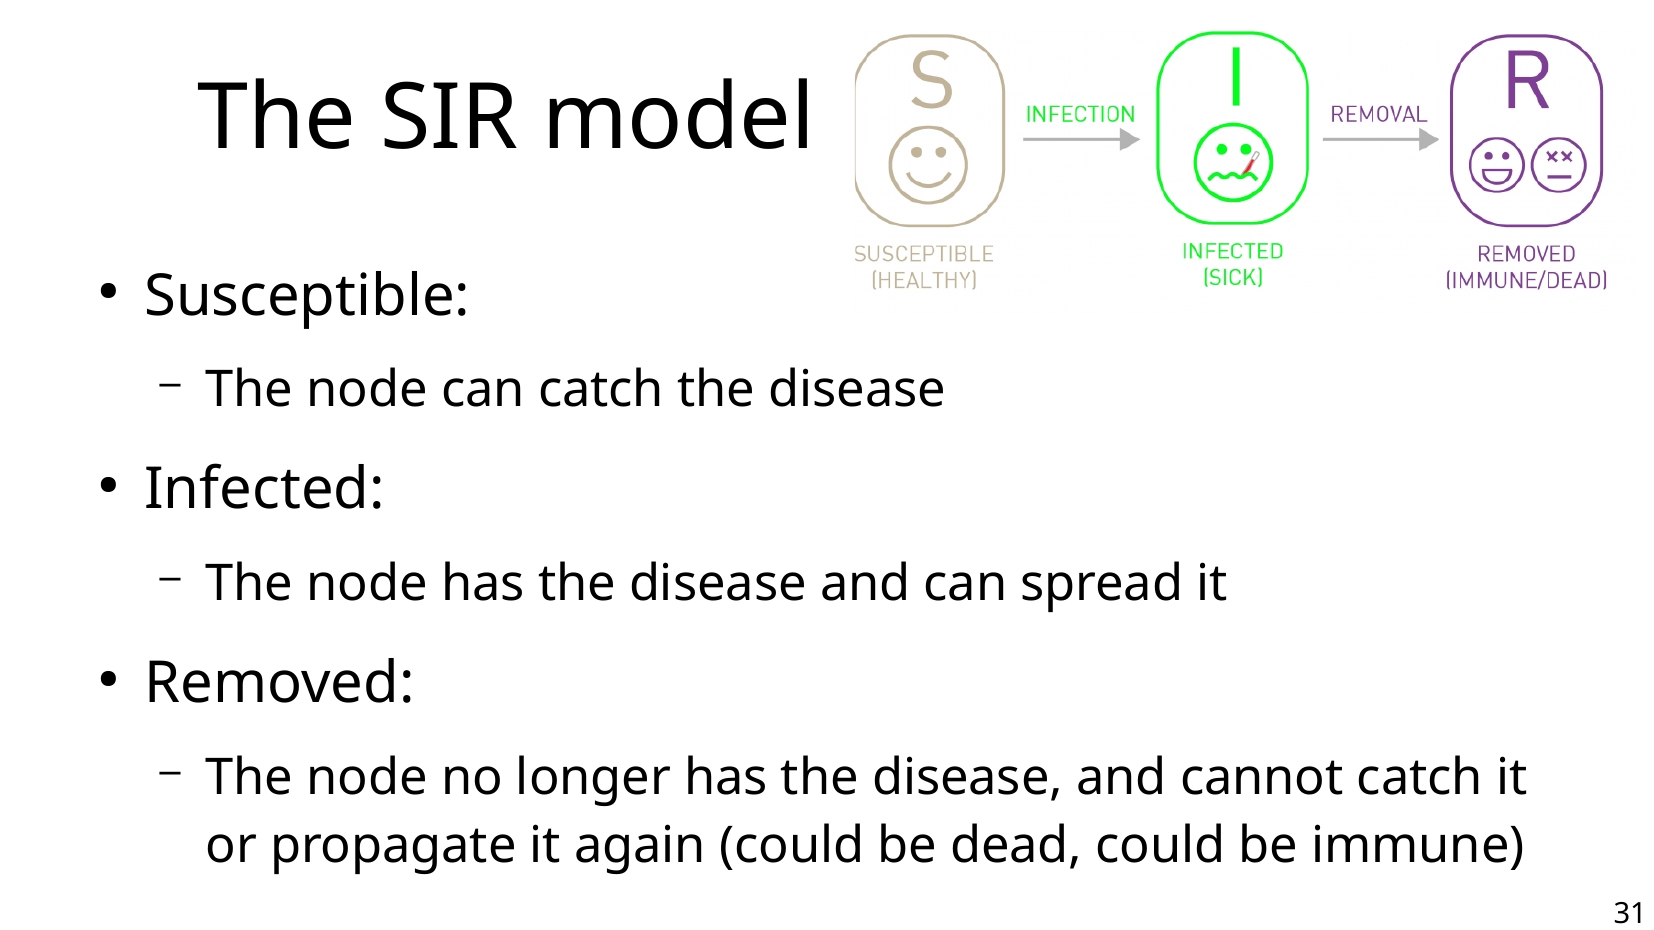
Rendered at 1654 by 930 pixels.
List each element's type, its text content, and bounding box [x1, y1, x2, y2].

list Susceptible: The node can catch the disease Infected: The node has the disease and can spread it Removed: The node no longer has the disease, and cannot catch it or propagate it again (could be dead, could be immune) [82, 252, 1571, 886]
picture [854, 29, 1637, 315]
title The SIR model [82, 1, 931, 225]
